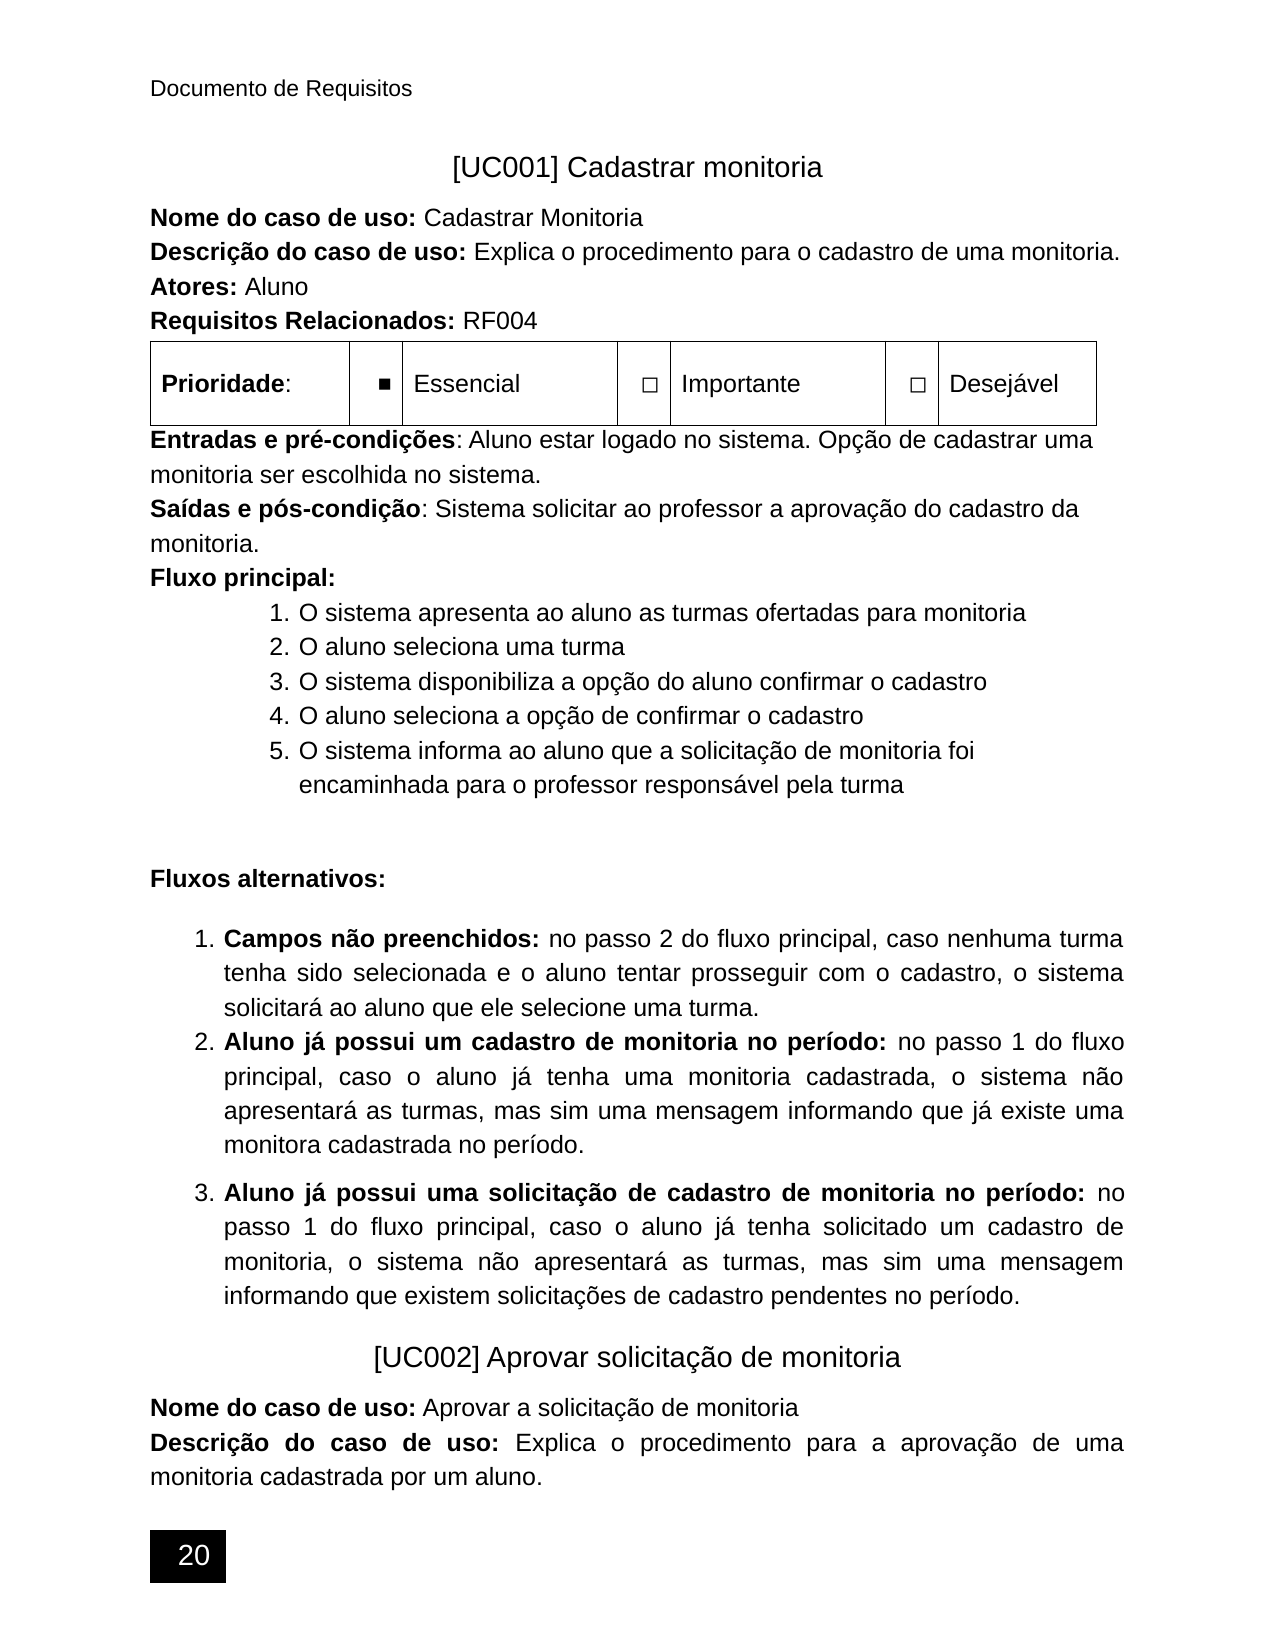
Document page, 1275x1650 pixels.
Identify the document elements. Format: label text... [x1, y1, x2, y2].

text Entradas e pré-condições: Aluno estar logado no sistema. Opção de cadastrar uma monitoria ser escolhida no sistema. [150, 425, 1125, 489]
table_header Importante [671, 342, 885, 425]
text Descrição do caso de uso: Explica o procedimento para o cadastro de uma monitoria. [150, 237, 1125, 266]
text Requisitos Relacionados: RF004 [150, 306, 1125, 335]
text Saídas e pós-condição: Sistema solicitar ao professor a aprovação do cadastro da monitoria. [150, 494, 1125, 558]
table_header Essencial [403, 342, 617, 425]
list Campos não preenchidos: no passo 2 do fluxo principal, caso nenhuma turma tenha sido selecionada e o aluno tentar prosseguir com o cadastro, o sistema solicitará ao aluno que ele selecione uma turma. [194, 924, 1125, 1021]
list O sistema apresenta ao aluno as turmas ofertadas para monitoria [269, 598, 1125, 627]
text Atores: Aluno [150, 272, 1125, 300]
table_header ■ [350, 342, 402, 425]
text [UC001] Cadastrar monitoria [150, 150, 1125, 183]
text [UC002] Aprovar solicitação de monitoria [150, 1340, 1125, 1374]
text Fluxos alternativos: [150, 864, 1125, 893]
text Fluxo principal: [150, 563, 1125, 592]
list Aluno já possui uma solicitação de cadastro de monitoria no período: no passo 1 do fluxo principal, caso o aluno já tenha solicitado um cadastro de monitoria, o sistema não apresentará as turmas, mas sim uma mensagem informando que existem solicitações de cadastro pendentes no período. [194, 1177, 1125, 1310]
text Nome do caso de uso: Aprovar a solicitação de monitoria [150, 1393, 1125, 1422]
table_header ◻ [886, 342, 938, 425]
table_header Prioridade: [151, 342, 349, 425]
list O aluno seleciona uma turma [269, 632, 1125, 661]
list O aluno seleciona a opção de confirmar o cadastro [269, 701, 1125, 730]
list O sistema disponibiliza a opção do aluno confirmar o cadastro [269, 667, 1125, 696]
list Aluno já possui um cadastro de monitoria no período: no passo 1 do fluxo principal, caso o aluno já tenha uma monitoria cadastrada, o sistema não apresentará as turmas, mas sim uma mensagem informando que já existe uma monitora cadastrada no período. [194, 1027, 1125, 1159]
table_header ◻ [618, 342, 670, 425]
table_header Desejável [939, 342, 1096, 425]
list O sistema informa ao aluno que a solicitação de monitoria foi encaminhada para o professor responsável pela turma [269, 736, 1125, 799]
text Descrição do caso de uso: Explica o procedimento para a aprovação de uma monitoria cadastrada por um aluno. [150, 1428, 1125, 1491]
text Nome do caso de uso: Cadastrar Monitoria [150, 203, 1125, 231]
